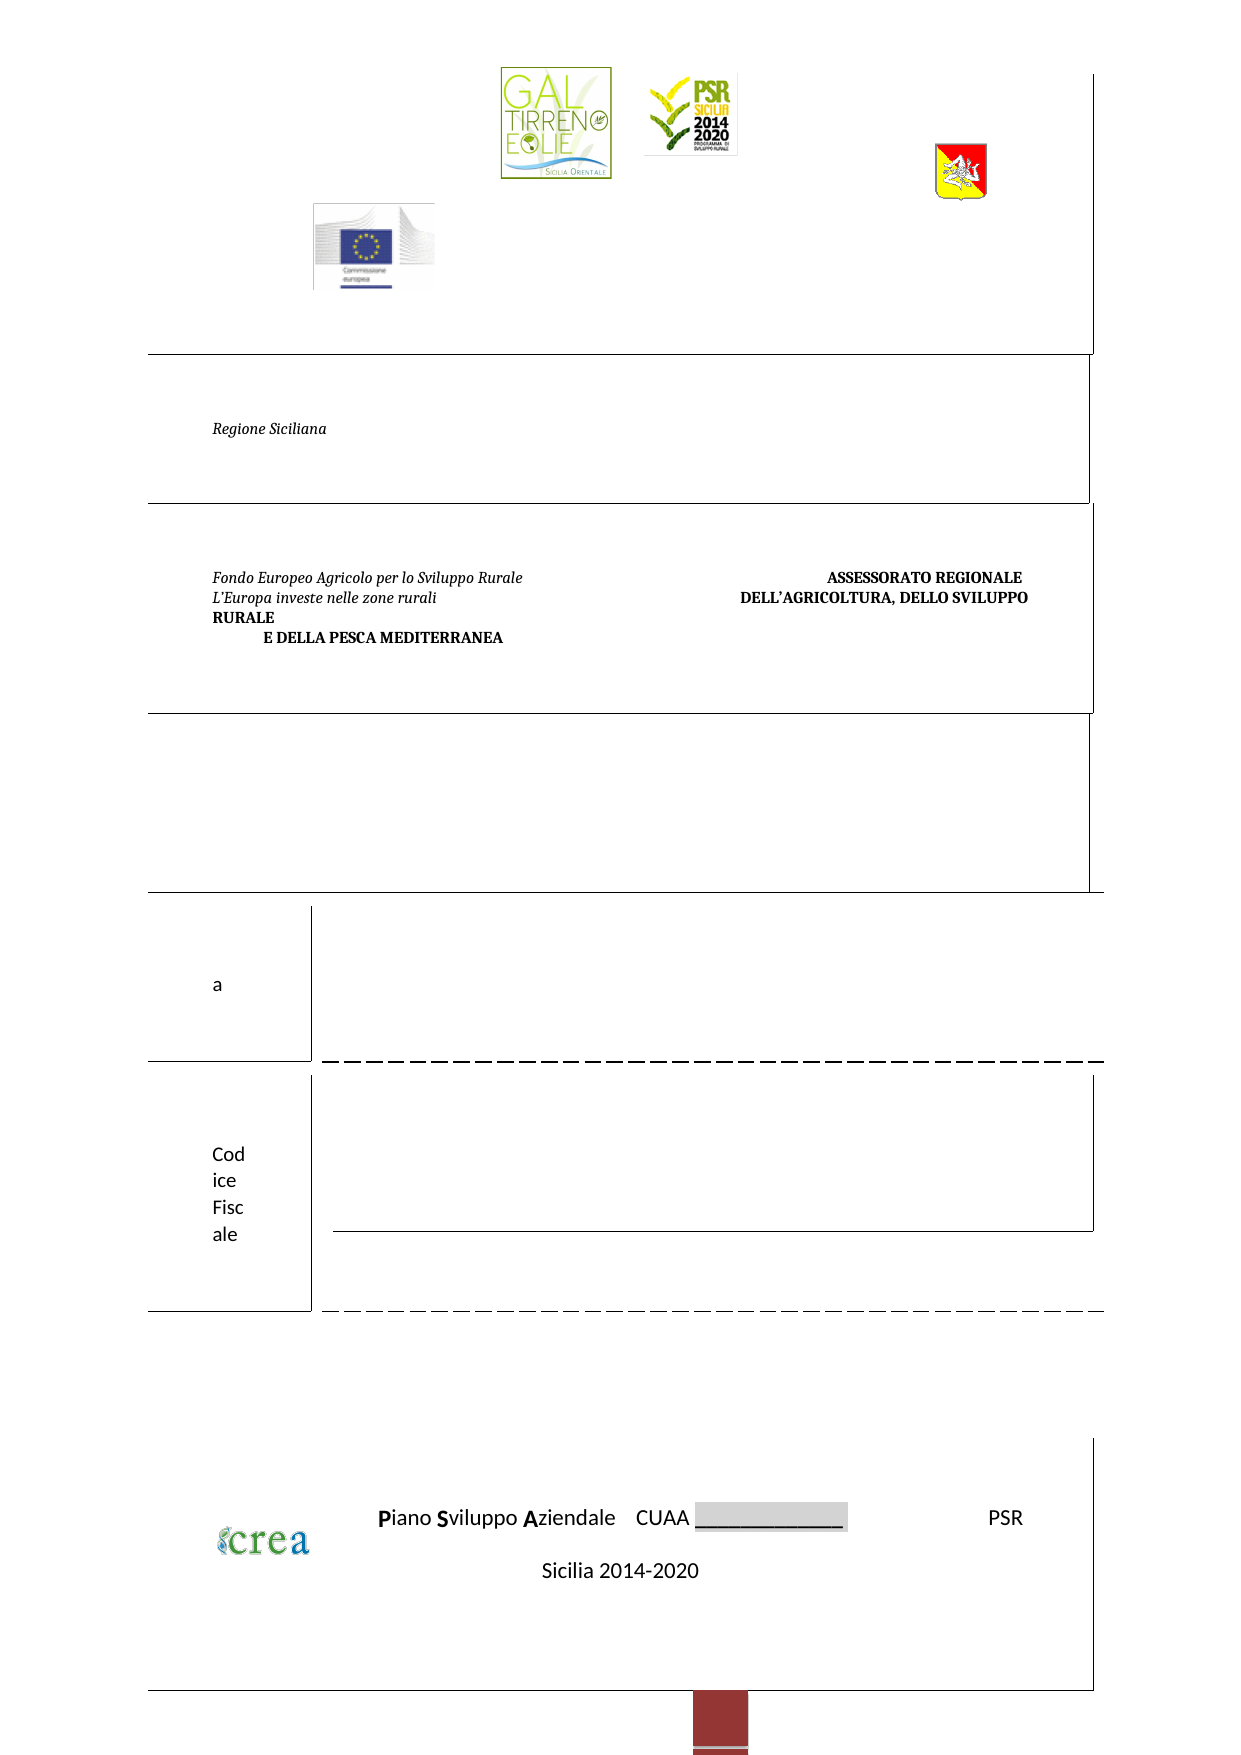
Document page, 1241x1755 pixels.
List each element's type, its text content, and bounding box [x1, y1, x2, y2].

table_cell [322, 1061, 1104, 1311]
table_cell Codice Fiscale [136, 1061, 322, 1311]
table_cell [322, 892, 1104, 1061]
table_cell a [136, 892, 322, 1061]
